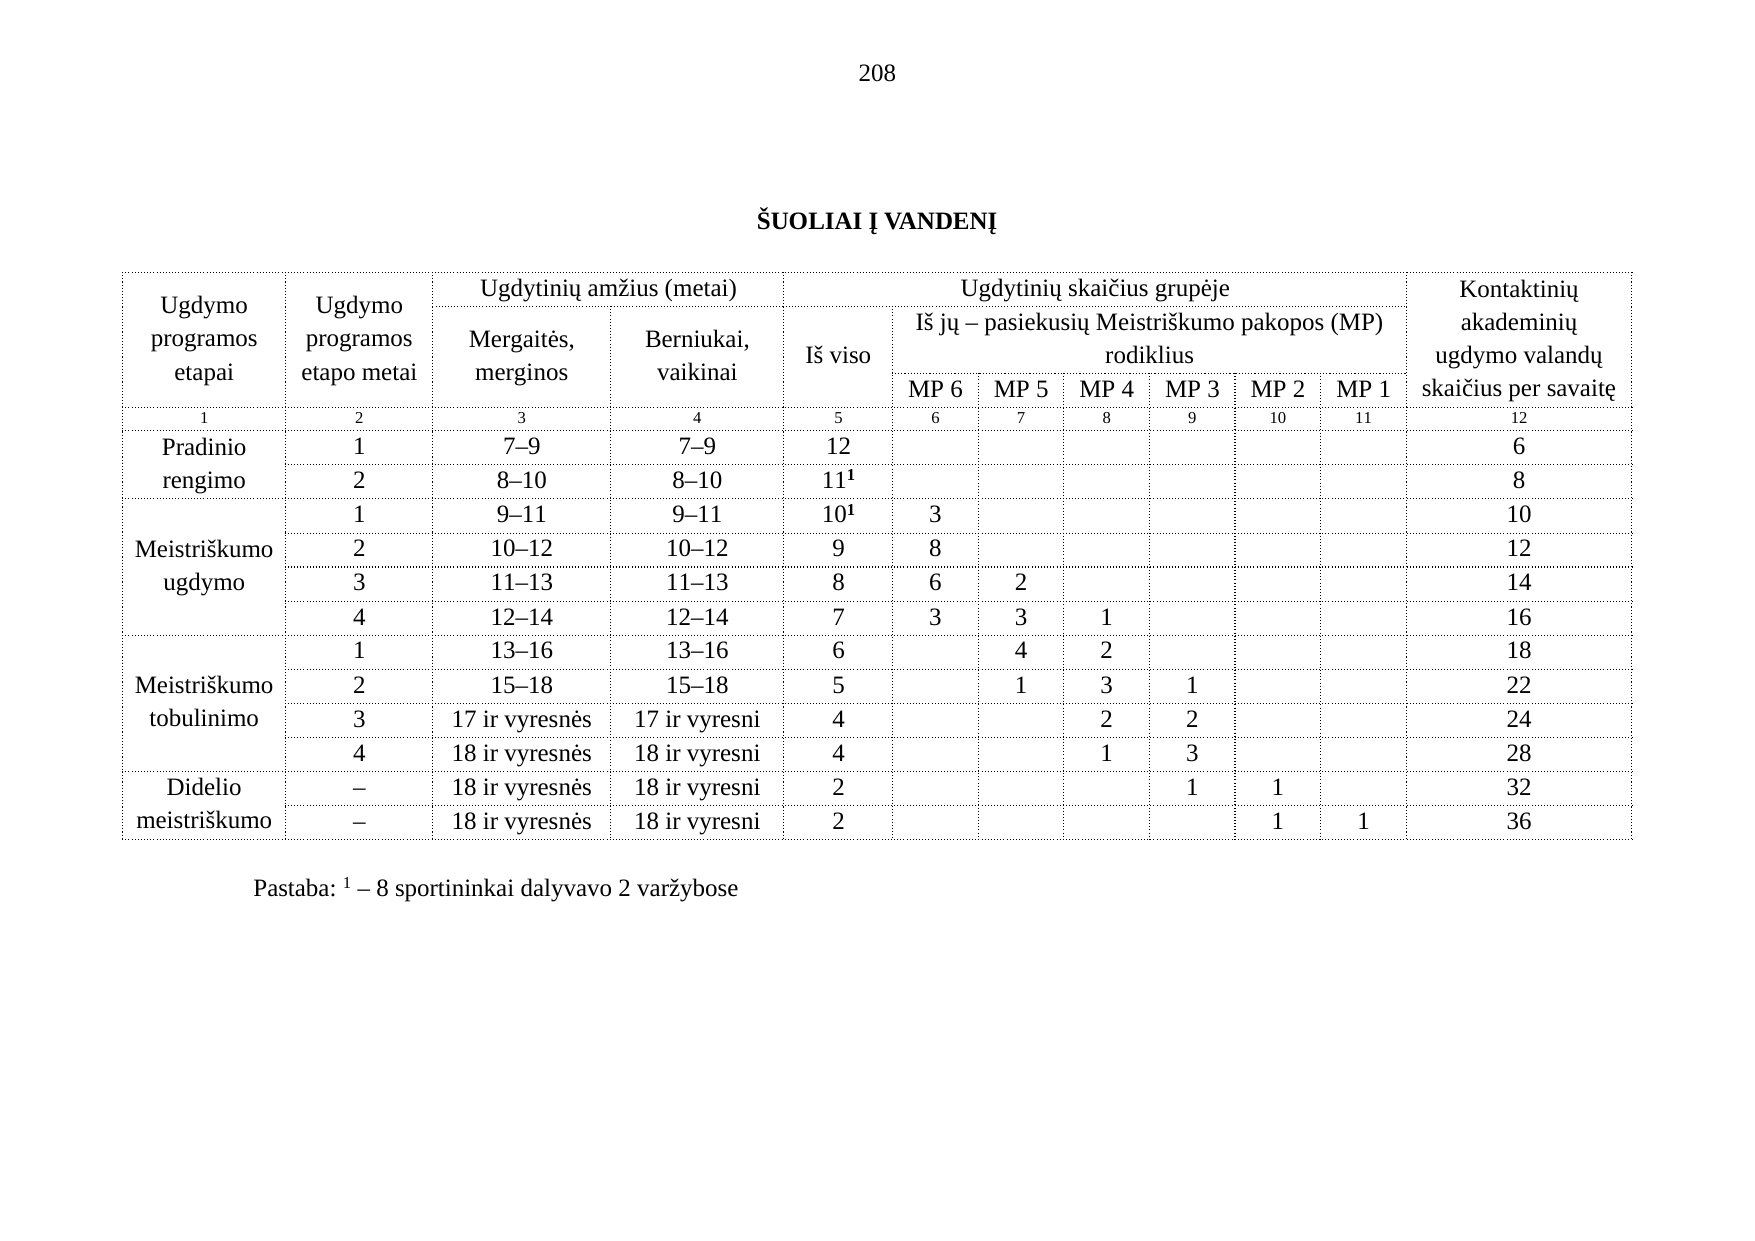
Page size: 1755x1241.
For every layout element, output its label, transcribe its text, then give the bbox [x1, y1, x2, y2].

text Pastaba: 1 – 8 sportininkai dalyvavo 2 varžybose [118, 873, 1636, 902]
text Šuoliai į vandenį [118, 206, 1636, 235]
